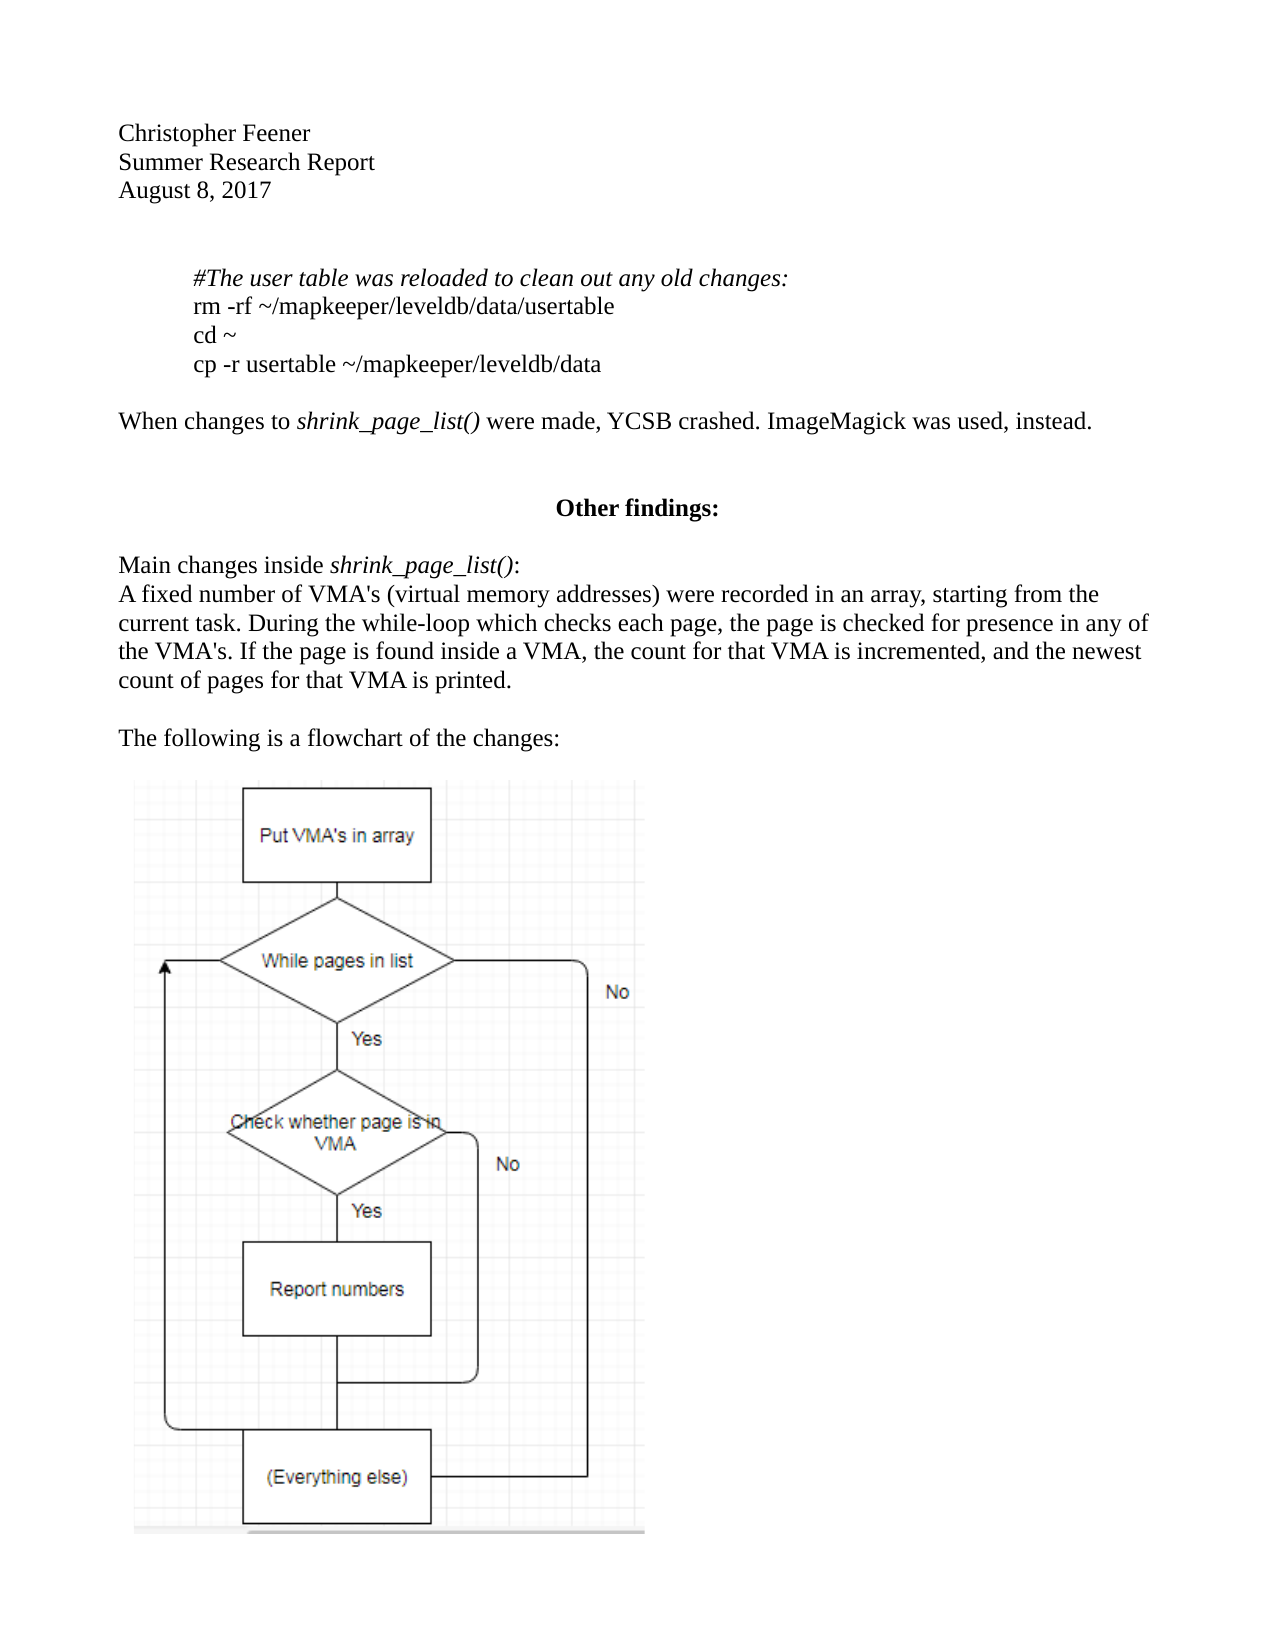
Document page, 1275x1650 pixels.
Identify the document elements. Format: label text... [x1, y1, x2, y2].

text Other findings: [118, 493, 1157, 521]
text A fixed number of VMA's (virtual memory addresses) were recorded in an array, starting from the current task. During the while-loop which checks each page, the page is checked for presence in any of the VMA's. If the page is found inside a VMA, the count for that VMA is incremented, and the newest count of pages for that VMA is printed. [118, 579, 1157, 694]
picture [133, 780, 645, 1534]
text The following is a flowchart of the changes: [118, 723, 1157, 751]
text cd ~ [193, 320, 1157, 349]
text cp -r usertable ~/mapkeeper/leveldb/data [193, 349, 1157, 378]
text #The user table was reloaded to clean out any old changes: [193, 263, 1157, 291]
text rm -rf ~/mapkeeper/leveldb/data/usertable [193, 291, 1157, 320]
text Main changes inside shrink_page_list(): [118, 550, 1157, 579]
text When changes to shrink_page_list() were made, YCSB crashed. ImageMagick was used, instead. [118, 406, 1157, 435]
